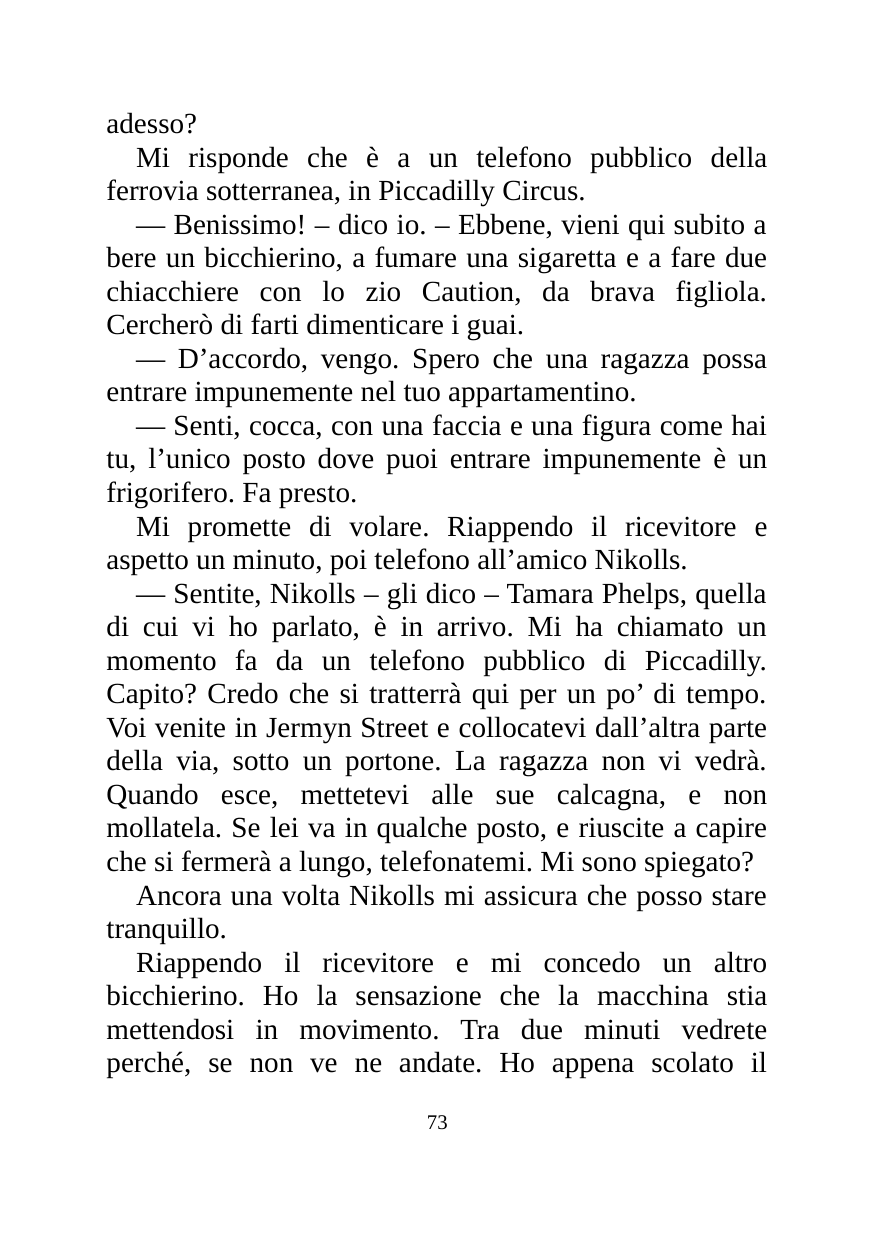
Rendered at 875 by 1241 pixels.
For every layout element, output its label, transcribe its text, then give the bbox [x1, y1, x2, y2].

text Mi promette di volare. Riappendo il ricevitore e aspetto un minuto, poi telefono all’amico Nikolls. [106, 509, 768, 576]
text adesso? [106, 106, 768, 140]
text — Sentite, Nikolls – gli dico – Tamara Phelps, quella di cui vi ho parlato, è in arrivo. Mi ha chiamato un momento fa da un telefono pubblico di Piccadilly. Capito? Credo che si tratterrà qui per un po’ di tempo. Voi venite in Jermyn Street e collocatevi dall’altra parte della via, sotto un portone. La ragazza non vi vedrà. Quando esce, mettetevi alle sue calcagna, e non mollatela. Se lei va in qualche posto, e riuscite a capire che si fermerà a lungo, telefonatemi. Mi sono spiegato? [106, 576, 768, 878]
text — Benissimo! – dico io. – Ebbene, vieni qui subito a bere un bicchierino, a fumare una sigaretta e a fare due chiacchiere con lo zio Caution, da brava figliola. Cercherò di farti dimenticare i guai. [106, 207, 768, 341]
text Ancora una volta Nikolls mi assicura che posso stare tranquillo. [106, 878, 768, 945]
text — Senti, cocca, con una faccia e una figura come hai tu, l’unico posto dove puoi entrare impunemente è un frigorifero. Fa presto. [106, 408, 768, 509]
text — D’accordo, vengo. Spero che una ragazza possa entrare impunemente nel tuo appartamentino. [106, 341, 768, 408]
text Mi risponde che è a un telefono pubblico della ferrovia sotterranea, in Piccadilly Circus. [106, 140, 768, 207]
text Riappendo il ricevitore e mi concedo un altro bicchierino. Ho la sensazione che la macchina stia mettendosi in movimento. Tra due minuti vedrete perché, se non ve ne andate. Ho appena scolato il [106, 945, 768, 1079]
